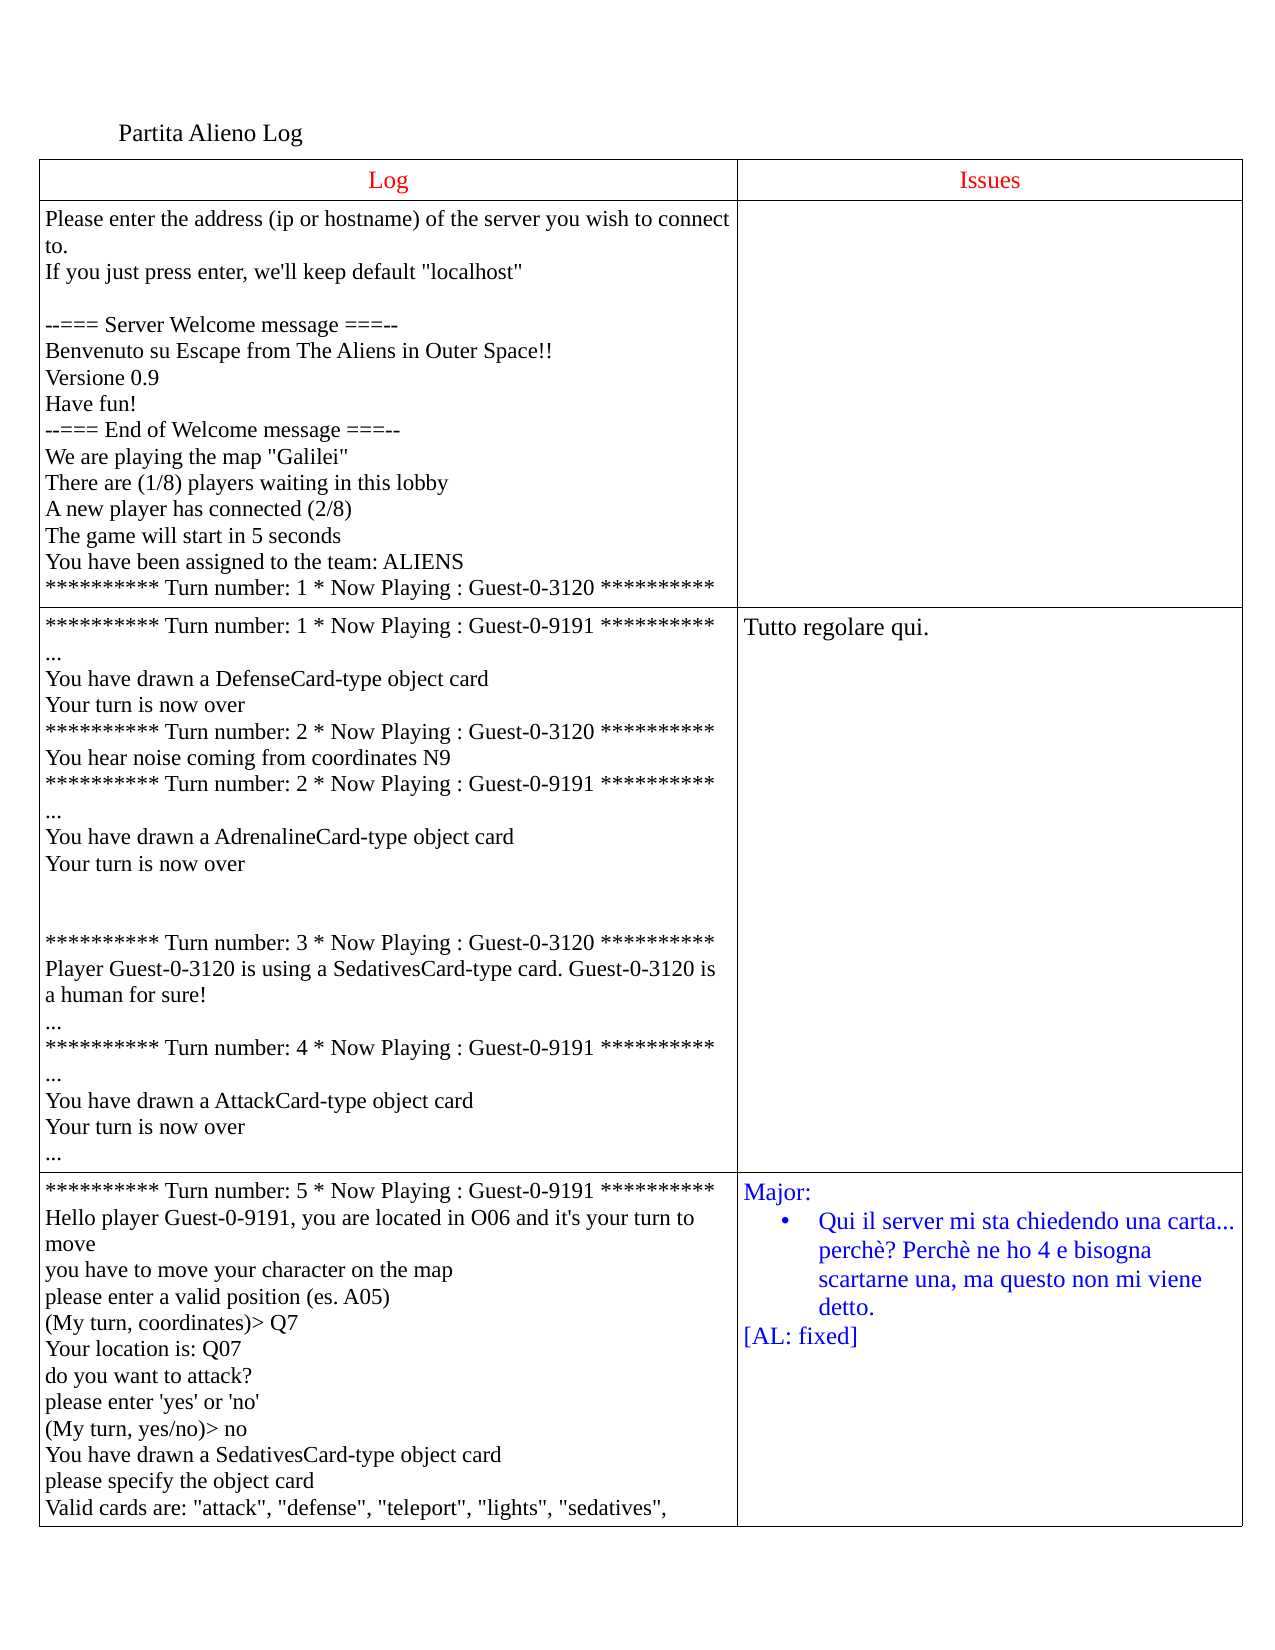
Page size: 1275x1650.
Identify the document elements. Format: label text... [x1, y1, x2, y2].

table_cell ********** Turn number: 5 * Now Playing : Guest-0-9191 ********** Hello player Guest-0-9191, you are located in O06 and it's your turn to move you have to move your character on the map please enter a valid position (es. A05) (My turn, coordinates)> Q7 Your location is: Q07 do you want to attack? please enter 'yes' or 'no' (My turn, yes/no)> no You have drawn a SedativesCard-type object card please specify the object card Valid cards are: "attack", "defense", "teleport", "lights", "sedatives", [40, 1173, 737, 1526]
table_header Log [40, 160, 737, 200]
text Partita Alieno Log [118, 118, 1157, 147]
table_cell Major: Qui il server mi sta chiedendo una carta... perchè? Perchè ne ho 4 e bisogna scartarne una, ma questo non mi viene detto. [AL: fixed] [738, 1173, 1242, 1526]
table_cell ********** Turn number: 1 * Now Playing : Guest-0-9191 ********** ... You have drawn a DefenseCard-type object card Your turn is now over ********** Turn number: 2 * Now Playing : Guest-0-3120 ********** You hear noise coming from coordinates N9 ********** Turn number: 2 * Now Playing : Guest-0-9191 ********** ... You have drawn a AdrenalineCard-type object card Your turn is now over ********** Turn number: 3 * Now Playing : Guest-0-3120 ********** Player Guest-0-3120 is using a SedativesCard-type card. Guest-0-3120 is a human for sure! ... ********** Turn number: 4 * Now Playing : Guest-0-9191 ********** ... You have drawn a AttackCard-type object card Your turn is now over ... [40, 608, 737, 1172]
table_header Issues [738, 160, 1242, 200]
table_cell Tutto regolare qui. [738, 608, 1242, 1172]
table_cell [738, 201, 1242, 607]
table_cell Please enter the address (ip or hostname) of the server you wish to connect to. If you just press enter, we'll keep default "localhost" --=== Server Welcome message ===-- Benvenuto su Escape from The Aliens in Outer Space!! Versione 0.9 Have fun! --=== End of Welcome message ===-- We are playing the map "Galilei" There are (1/8) players waiting in this lobby A new player has connected (2/8) The game will start in 5 seconds You have been assigned to the team: ALIENS ********** Turn number: 1 * Now Playing : Guest-0-3120 ********** [40, 201, 737, 607]
